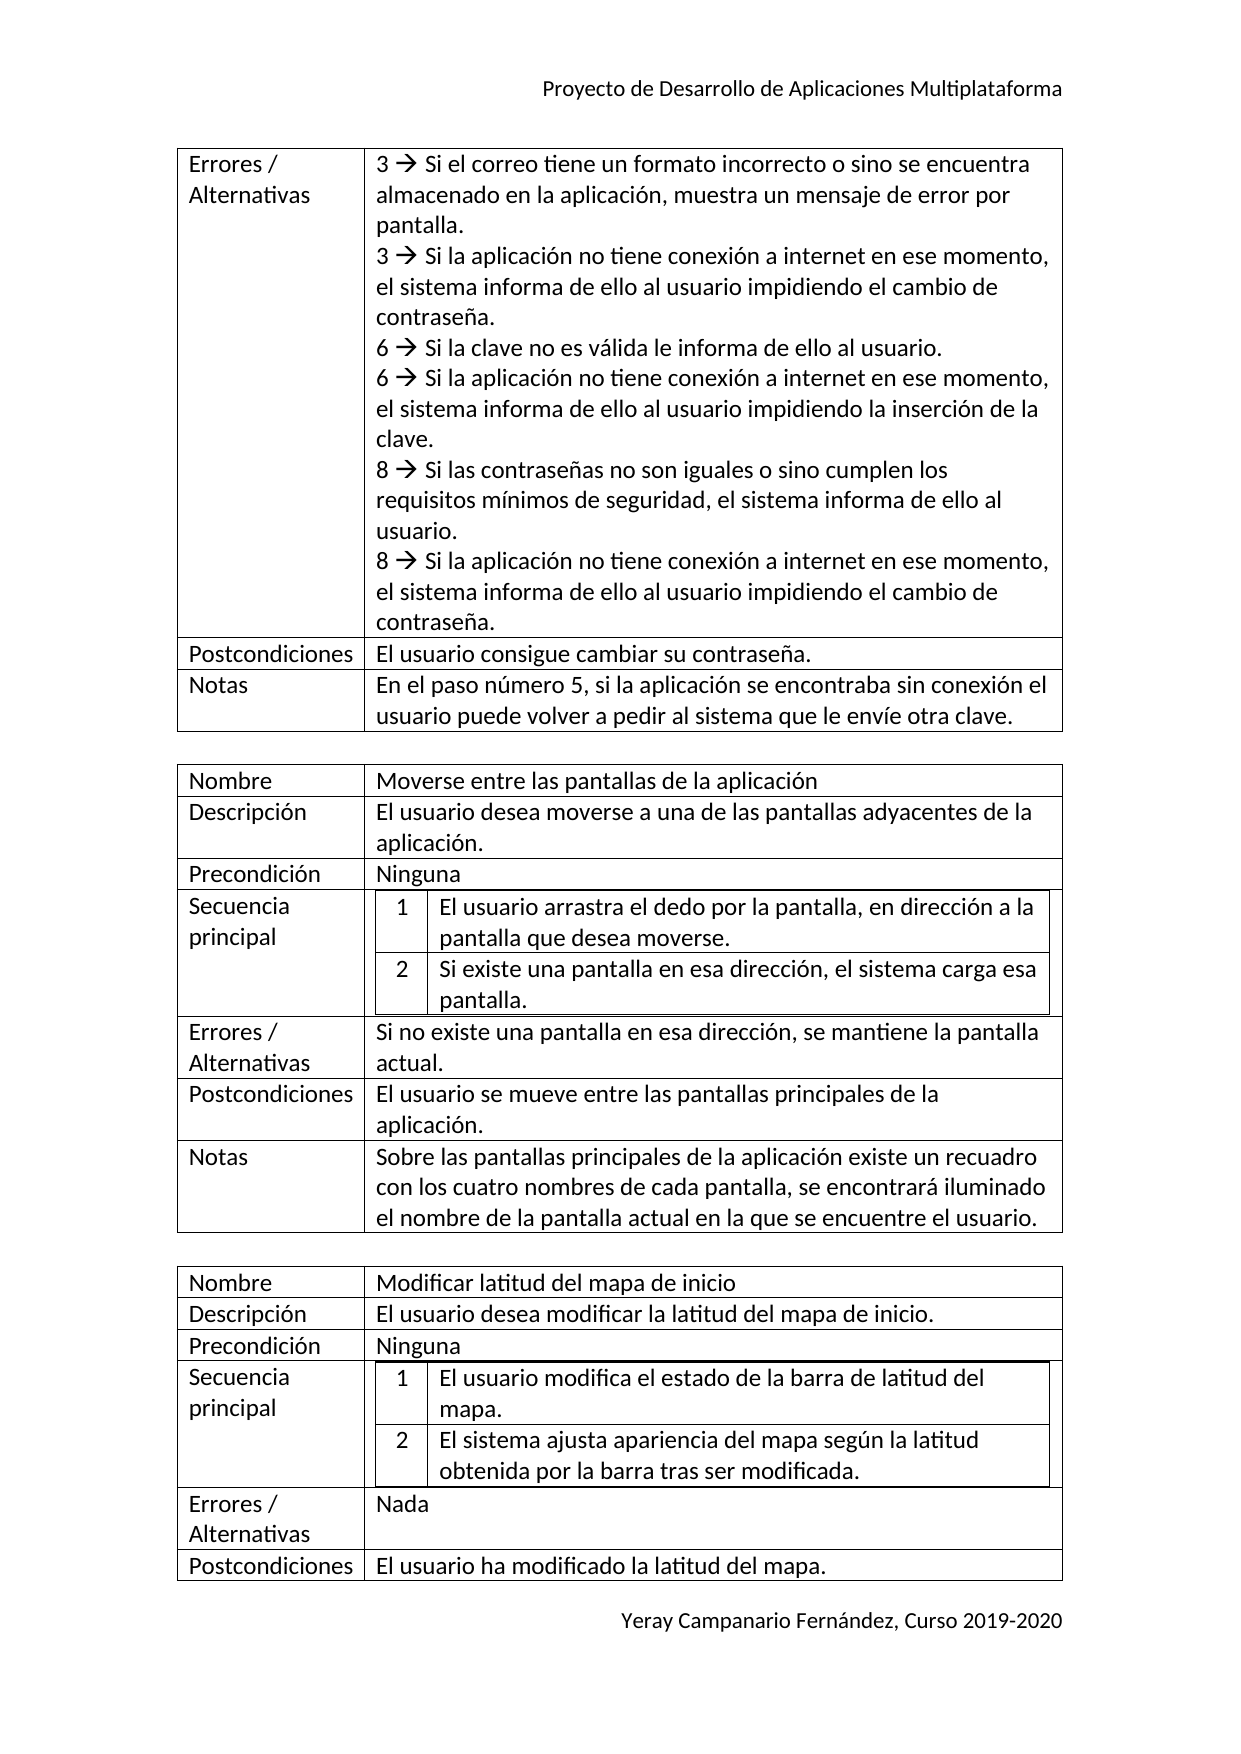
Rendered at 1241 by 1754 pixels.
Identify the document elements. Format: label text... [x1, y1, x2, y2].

table_cell Ninguna [365, 859, 1062, 889]
table_cell Descripción [178, 797, 364, 858]
table_header Nombre [178, 765, 364, 796]
table_header El usuario arrastra el dedo por la pantalla, en dirección a la pantalla que desea moverse. [428, 891, 1049, 952]
table_cell 2 [376, 953, 427, 1014]
table_cell Errores / Alternativas [178, 1017, 364, 1078]
table_cell Descripción [178, 1298, 364, 1329]
table_cell Secuencia principal [178, 1361, 364, 1487]
table_cell Si no existe una pantalla en esa dirección, se mantiene la pantalla actual. [365, 1017, 1062, 1078]
table_header Nombre [178, 1267, 364, 1297]
table_cell [365, 1361, 375, 1487]
table_cell Postcondiciones [178, 1079, 364, 1140]
table_cell El usuario consigue cambiar su contraseña. [365, 638, 1062, 668]
table_cell El usuario desea moverse a una de las pantallas adyacentes de la aplicación. [365, 797, 1062, 858]
table_cell 2 [376, 1425, 427, 1486]
table_cell Si existe una pantalla en esa dirección, el sistema carga esa pantalla. [428, 953, 1049, 1014]
table_cell El usuario ha modificado la latitud del mapa. [365, 1550, 1062, 1580]
table_cell El usuario se mueve entre las pantallas principales de la aplicación. [365, 1079, 1062, 1140]
table_cell Notas [178, 670, 364, 731]
table_header Moverse entre las pantallas de la aplicación [365, 765, 1062, 796]
table_cell [1050, 1361, 1062, 1487]
table_cell En el paso número 5, si la aplicación se encontraba sin conexión el usuario puede volver a pedir al sistema que le envíe otra clave. [365, 670, 1062, 731]
table_cell 3  Si el correo tiene un formato incorrecto o sino se encuentra almacenado en la aplicación, muestra un mensaje de error por pantalla. 3  Si la aplicación no tiene conexión a internet en ese momento, el sistema informa de ello al usuario impidiendo el cambio de contraseña. 6  Si la clave no es válida le informa de ello al usuario. 6  Si la aplicación no tiene conexión a internet en ese momento, el sistema informa de ello al usuario impidiendo la inserción de la clave. 8  Si las contraseñas no son iguales o sino cumplen los requisitos mínimos de seguridad, el sistema informa de ello al usuario. 8  Si la aplicación no tiene conexión a internet en ese momento, el sistema informa de ello al usuario impidiendo el cambio de contraseña. [365, 149, 1062, 637]
table_cell El sistema ajusta apariencia del mapa según la latitud obtenida por la barra tras ser modificada. [428, 1425, 1049, 1486]
table_cell Postcondiciones [178, 1550, 364, 1580]
table_header Modificar latitud del mapa de inicio [365, 1267, 1062, 1297]
table_header 1 [376, 891, 427, 952]
table_header 1 [376, 1363, 427, 1423]
table_cell Sobre las pantallas principales de la aplicación existe un recuadro con los cuatro nombres de cada pantalla, se encontrará iluminado el nombre de la pantalla actual en la que se encuentre el usuario. [365, 1141, 1062, 1232]
table_cell El usuario desea modificar la latitud del mapa de inicio. [365, 1298, 1062, 1329]
table_cell Precondición [178, 859, 364, 889]
table_cell Ninguna [365, 1330, 1062, 1360]
table_cell Nada [365, 1488, 1062, 1549]
table_cell Notas [178, 1141, 364, 1232]
table_cell Errores / Alternativas [178, 1488, 364, 1549]
table_cell Postcondiciones [178, 638, 364, 668]
table_cell [365, 890, 1062, 1016]
table_cell Errores / Alternativas [178, 149, 364, 637]
table_cell Secuencia principal [178, 890, 364, 1016]
table_header El usuario modifica el estado de la barra de latitud del mapa. [428, 1363, 1049, 1423]
table_cell Precondición [178, 1330, 364, 1360]
